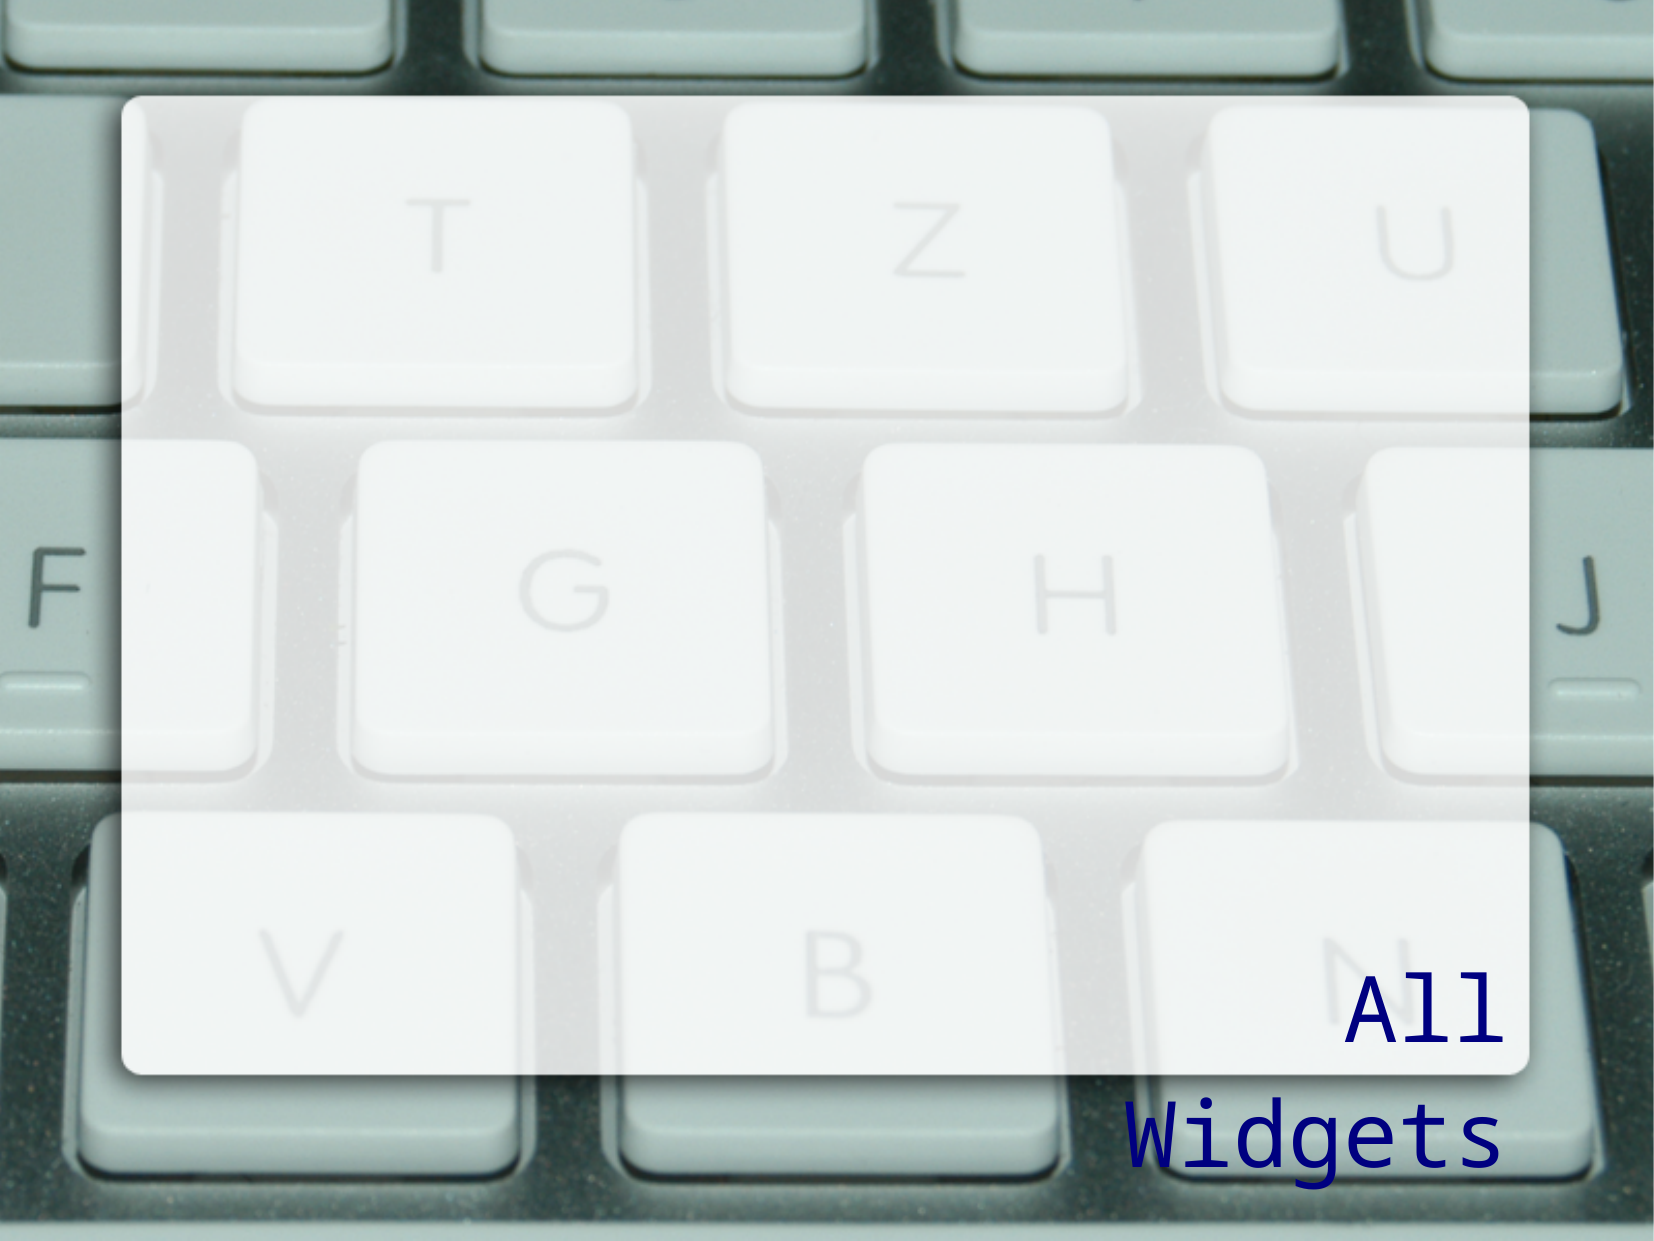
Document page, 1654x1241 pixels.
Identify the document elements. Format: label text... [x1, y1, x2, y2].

picture [0, 0, 1654, 1241]
text_box All Widgets [1033, 937, 1524, 1075]
